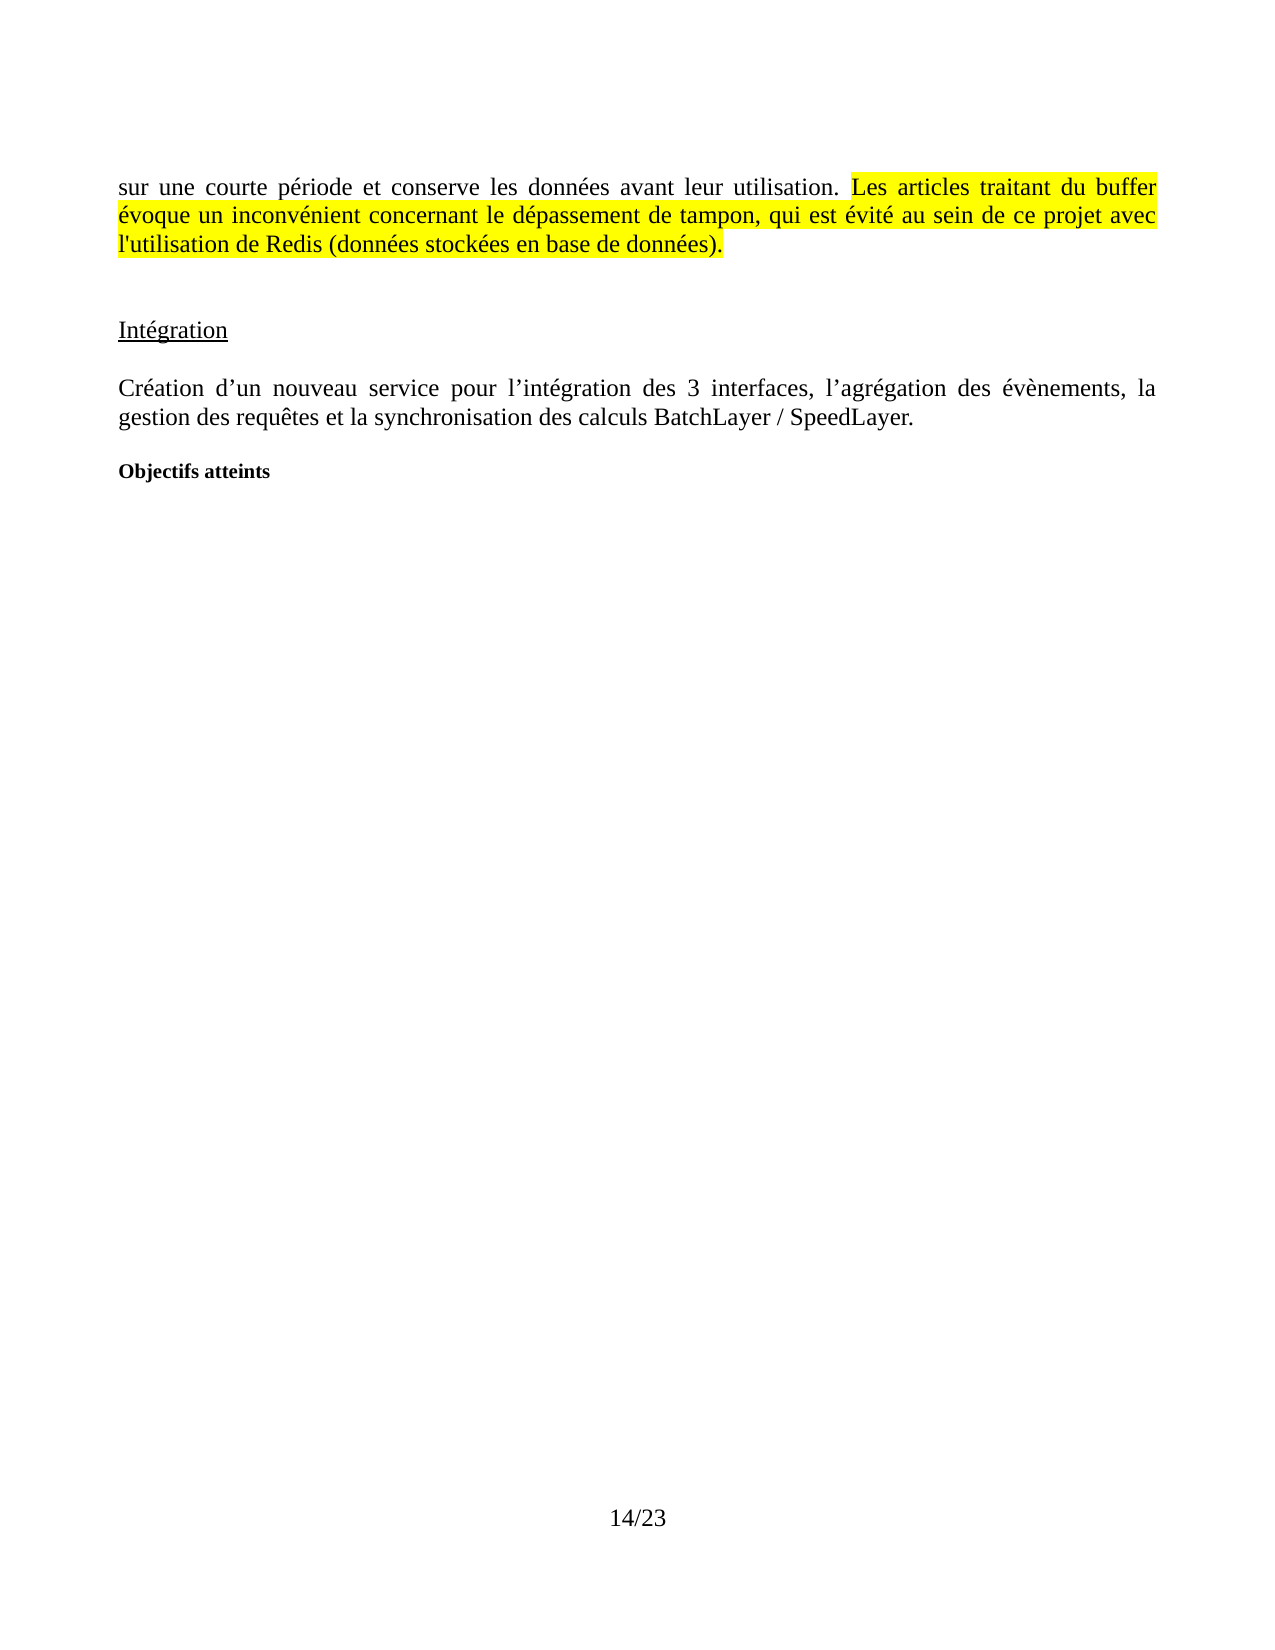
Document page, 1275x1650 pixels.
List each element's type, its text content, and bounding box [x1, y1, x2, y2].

text Création d’un nouveau service pour l’intégration des 3 interfaces, l’agrégation des évènements, la gestion des requêtes et la synchronisation des calculs BatchLayer / SpeedLayer. [118, 373, 1157, 430]
text sur une courte période et conserve les données avant leur utilisation. Les articles traitant du buffer évoque un inconvénient concernant le dépassement de tampon, qui est évité au sein de ce projet avec l'utilisation de Redis (données stockées en base de données). [118, 172, 1157, 258]
subtitle Objectifs atteints [118, 459, 1157, 483]
text Intégration [118, 315, 1157, 344]
